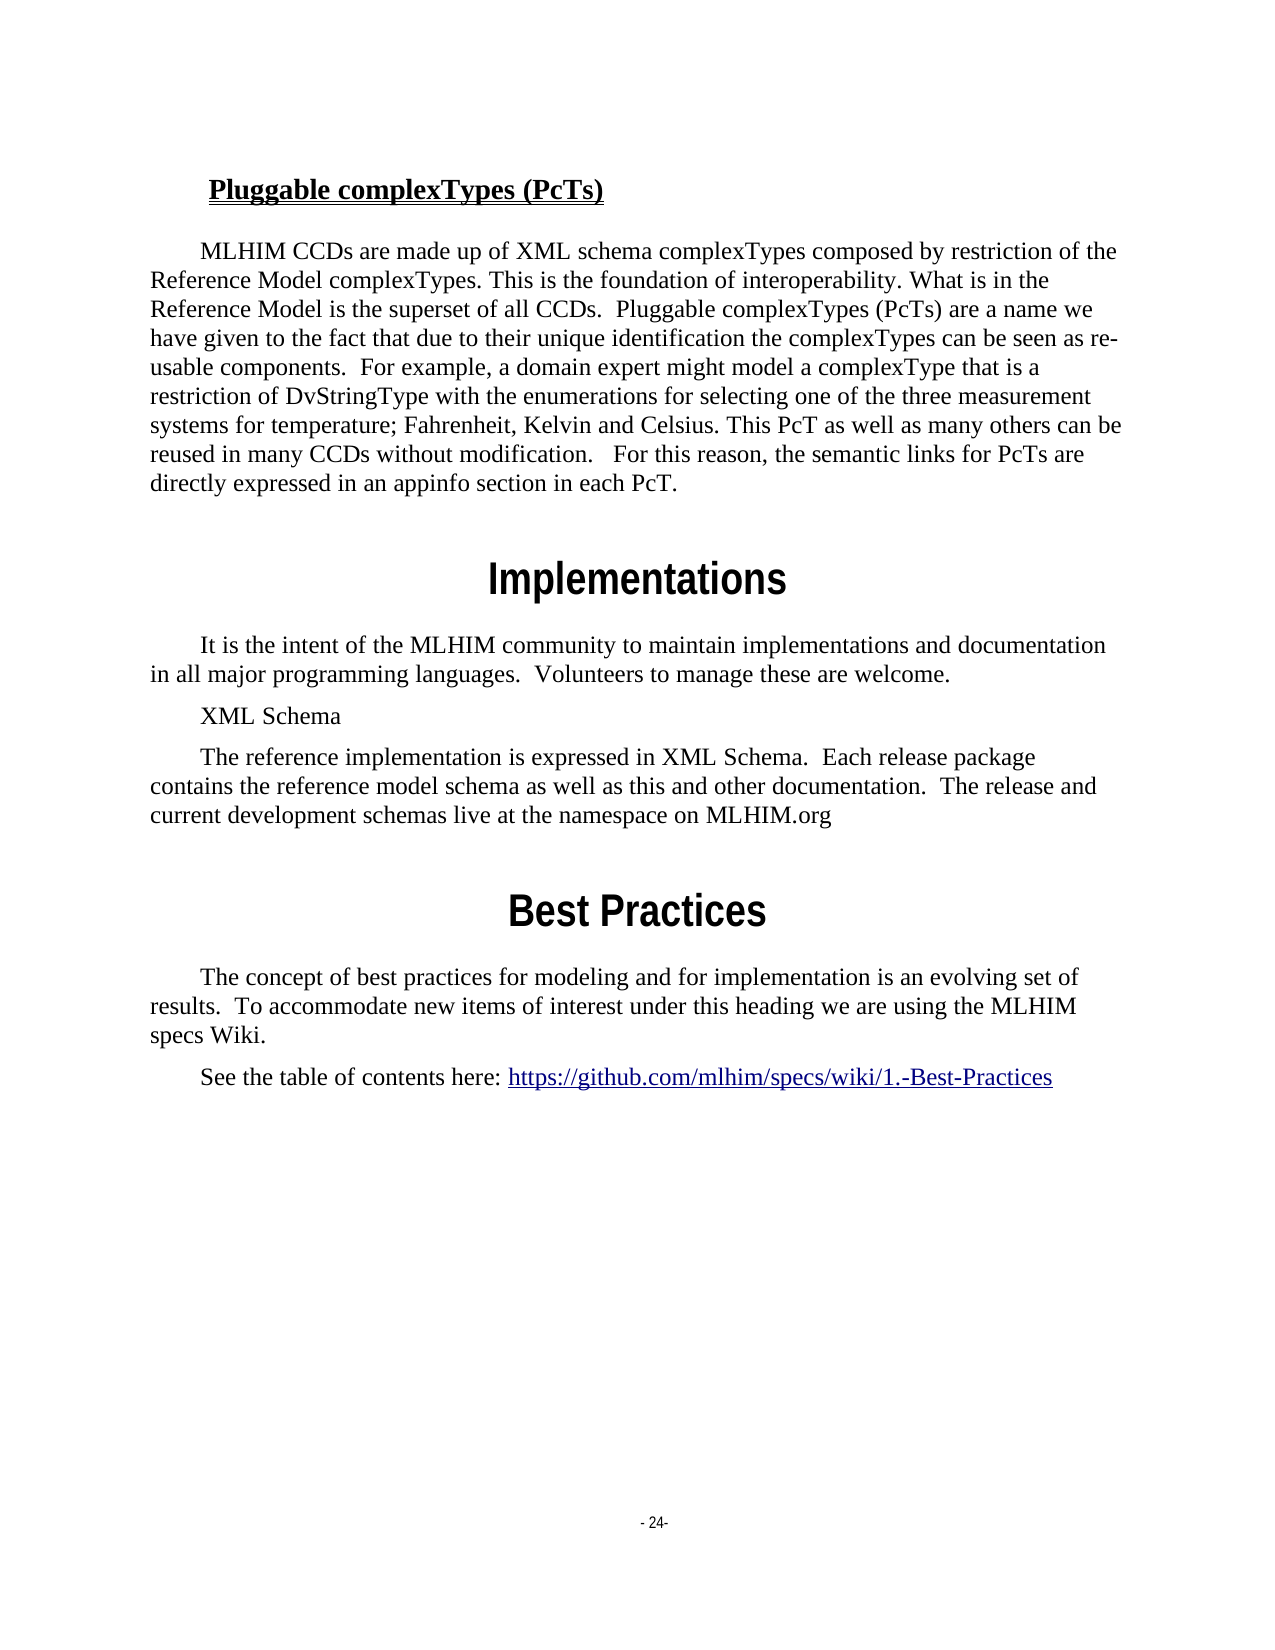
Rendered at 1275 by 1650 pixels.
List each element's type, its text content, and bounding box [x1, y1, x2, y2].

text The reference implementation is expressed in XML Schema. Each release package contains the reference model schema as well as this and other documentation. The release and current development schemas live at the namespace on MLHIM.org [150, 742, 1125, 829]
subtitle Pluggable complexTypes (PcTs) [150, 172, 1125, 206]
text See the table of contents here: https://github.com/mlhim/specs/wiki/1.-Best-Practices [150, 1062, 1125, 1091]
text XML Schema [150, 701, 1125, 730]
text The concept of best practices for modeling and for implementation is an evolving set of results. To accommodate new items of interest under this heading we are using the MLHIM specs Wiki. [150, 962, 1125, 1049]
text MLHIM CCDs are made up of XML schema complexTypes composed by restriction of the Reference Model complexTypes. This is the foundation of interoperability. What is in the Reference Model is the superset of all CCDs. Pluggable complexTypes (PcTs) are a name we have given to the fact that due to their unique identification the complexTypes can be seen as re-usable components. For example, a domain expert might model a complexType that is a restriction of DvStringType with the enumerations for selecting one of the three measurement systems for temperature; Fahrenheit, Kelvin and Celsius. This PcT as well as many others can be reused in many CCDs without modification. For this reason, the semantic links for PcTs are directly expressed in an appinfo section in each PcT. [150, 236, 1125, 497]
text It is the intent of the MLHIM community to maintain implementations and documentation in all major programming languages. Volunteers to manage these are welcome. [150, 630, 1125, 688]
